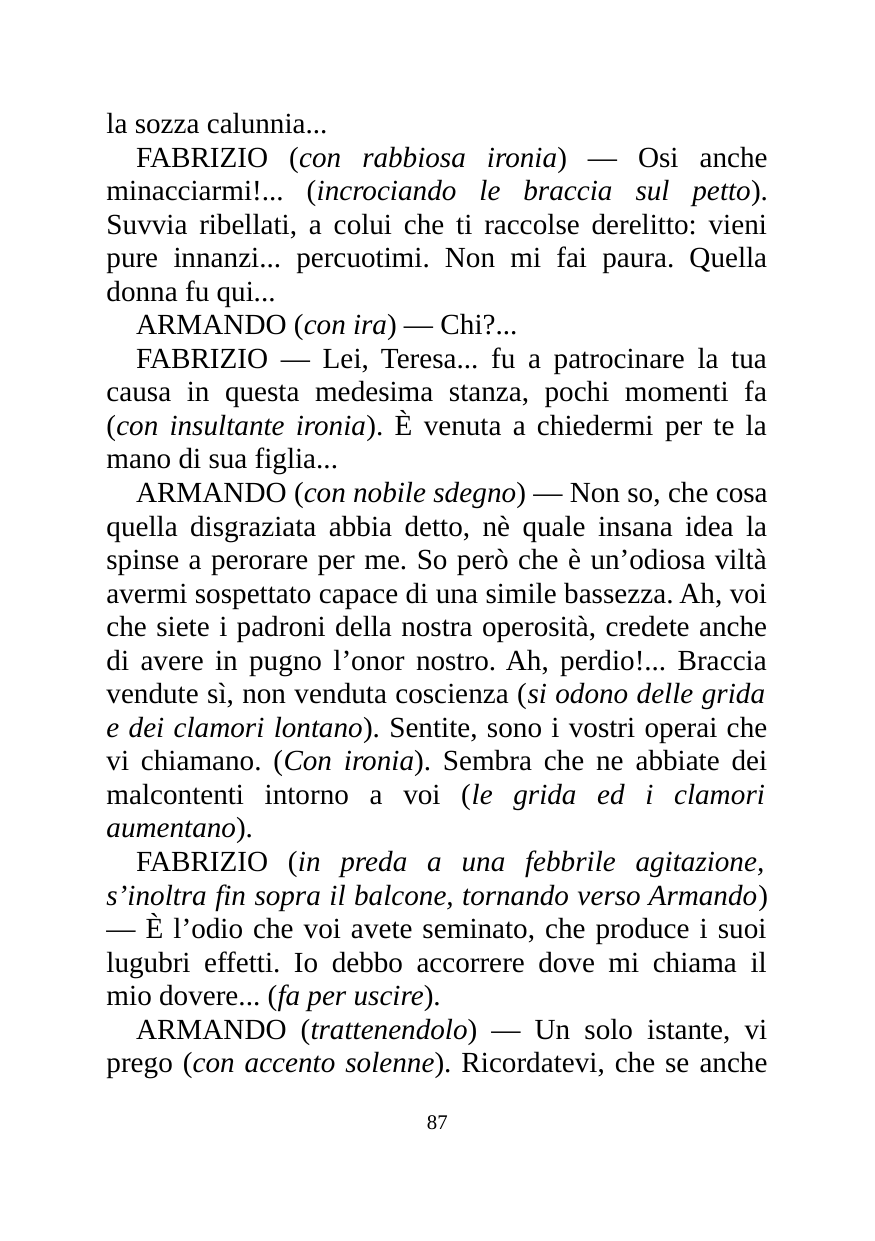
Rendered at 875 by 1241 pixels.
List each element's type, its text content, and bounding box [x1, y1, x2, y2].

text la sozza calunnia... [106, 106, 768, 140]
text ARMANDO (con nobile sdegno) — Non so, che cosa quella disgraziata abbia detto, nè quale insana idea la spinse a perorare per me. So però che è un’odiosa viltà avermi sospettato capace di una simile bassezza. Ah, voi che siete i padroni della nostra operosità, credete anche di avere in pugno l’onor nostro. Ah, perdio!... Braccia vendute sì, non venduta coscienza (si odono delle grida e dei clamori lontano). Sentite, sono i vostri operai che vi chiamano. (Con ironia). Sembra che ne abbiate dei malcontenti intorno a voi (le grida ed i clamori aumentano). [106, 475, 768, 844]
text FABRIZIO — Lei, Teresa... fu a patrocinare la tua causa in questa medesima stanza, pochi momenti fa (con insultante ironia). È venuta a chiedermi per te la mano di sua figlia... [106, 341, 768, 475]
text ARMANDO (con ira) — Chi?... [106, 307, 768, 341]
text ARMANDO (trattenendolo) — Un solo istante, vi prego (con accento solenne). Ricordatevi, che se anche [106, 1012, 768, 1079]
text FABRIZIO (in preda a una febbrile agitazione, s’inoltra fin sopra il balcone, tornando verso Armando) — È l’odio che voi avete seminato, che produce i suoi lugubri effetti. Io debbo accorrere dove mi chiama il mio dovere... (fa per uscire). [106, 844, 768, 1012]
text FABRIZIO (con rabbiosa ironia) — Osi anche minacciarmi!... (incrociando le braccia sul petto). Suvvia ribellati, a colui che ti raccolse derelitto: vieni pure innanzi... percuotimi. Non mi fai paura. Quella donna fu qui... [106, 140, 768, 307]
